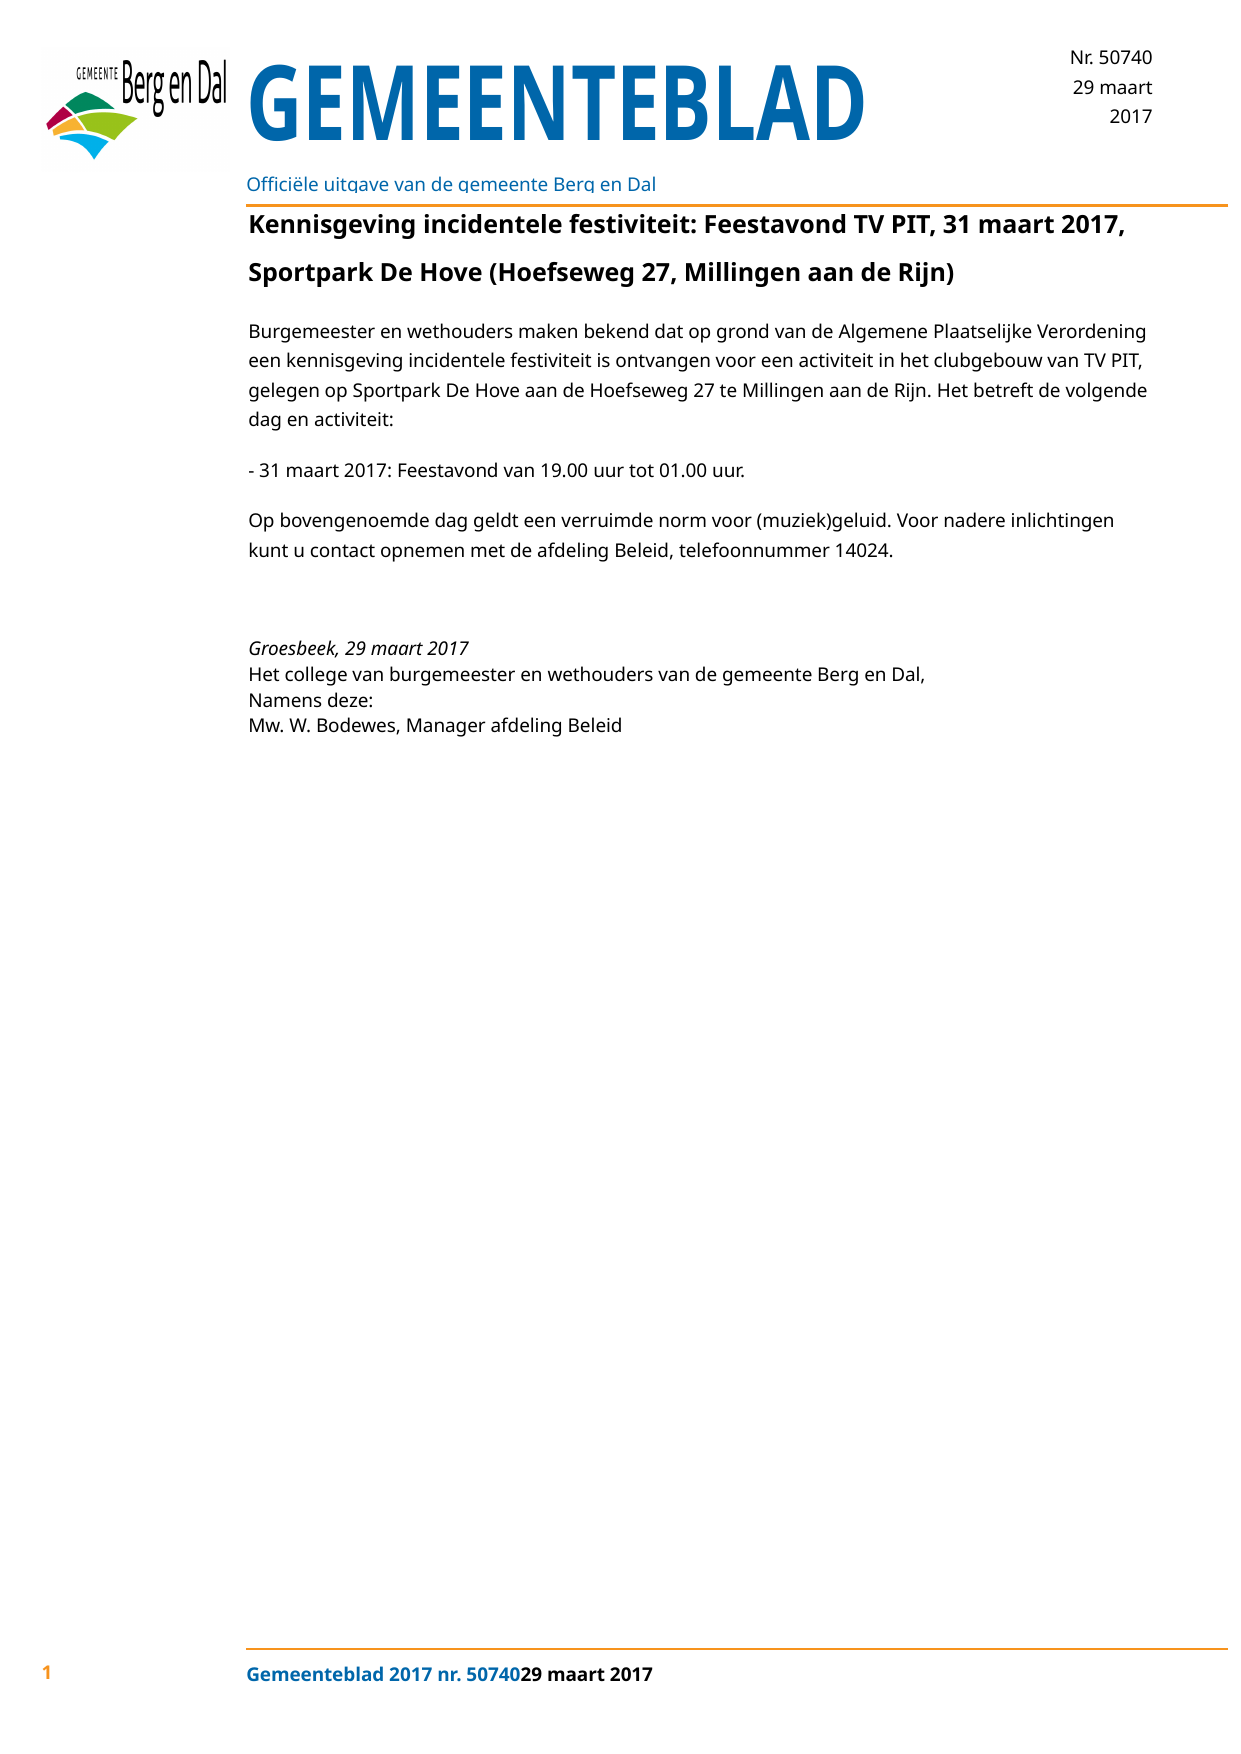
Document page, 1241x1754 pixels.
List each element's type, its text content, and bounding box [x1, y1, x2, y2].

text Groesbeek, 29 maart 2017 [248, 635, 1152, 661]
text Namens deze: [248, 687, 1152, 712]
text Het college van burgemeester en wethouders van de gemeente Berg en Dal, [248, 661, 1152, 687]
text Kennisgeving incidentele festiviteit: Feestavond TV PIT, 31 maart 2017, Sportpark De Hove (Hoefseweg 27, Millingen aan de Rijn) [248, 207, 1152, 288]
text Op bovengenoemde dag geldt een verruimde norm voor (muziek)geluid. Voor nadere inlichtingen kunt u contact opnemen met de afdeling Beleid, telefoonnummer 14024. [248, 507, 1152, 563]
text - 31 maart 2017: Feestavond van 19.00 uur tot 01.00 uur. [248, 457, 1152, 483]
text Mw. W. Bodewes, Manager afdeling Beleid [248, 712, 1152, 738]
text Burgemeester en wethouders maken bekend dat op grond van de Algemene Plaatselijke Verordening een kennisgeving incidentele festiviteit is ontvangen voor een activiteit in het clubgebouw van TV PIT, gelegen op Sportpark De Hove aan de Hoefseweg 27 te Millingen aan de Rijn. Het betreft de volgende dag en activiteit: [248, 318, 1152, 432]
picture [41, 47, 231, 172]
